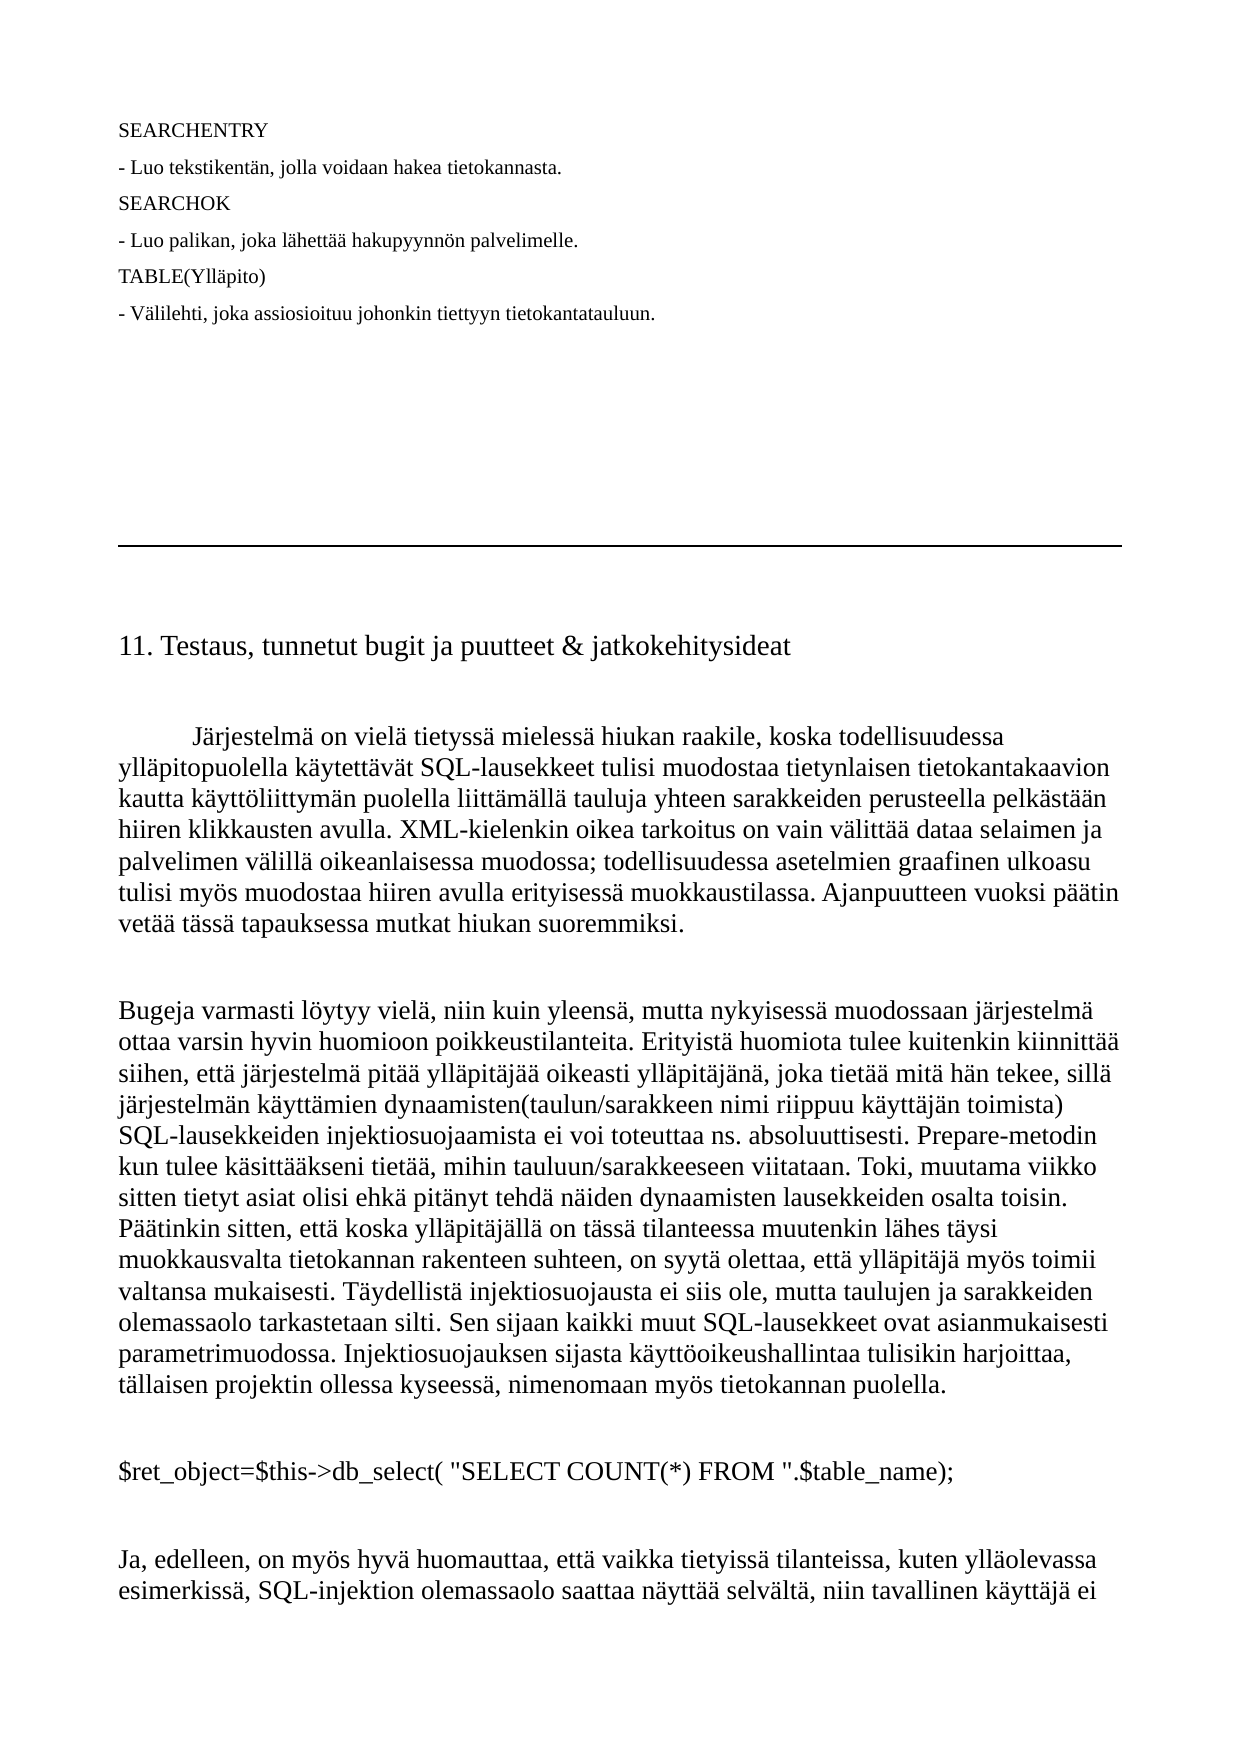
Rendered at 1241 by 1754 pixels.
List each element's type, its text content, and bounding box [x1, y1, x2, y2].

text - Luo tekstikentän, jolla voidaan hakea tietokannasta. [118, 155, 1122, 179]
text - Luo palikan, joka lähettää hakupyynnön palvelimelle. [118, 228, 1122, 252]
text SEARCHOK [118, 191, 1122, 215]
text TABLE(Ylläpito) [118, 264, 1122, 288]
text Ja, edelleen, on myös hyvä huomauttaa, että vaikka tietyissä tilanteissa, kuten ylläolevassa esimerkissä, SQL-injektion olemassaolo saattaa näyttää selvältä, niin tavallinen käyttäjä ei [118, 1543, 1122, 1605]
text - Välilehti, joka assiosioituu johonkin tiettyyn tietokantatauluun. [118, 301, 1122, 325]
text Bugeja varmasti löytyy vielä, niin kuin yleensä, mutta nykyisessä muodossaan järjestelmä ottaa varsin hyvin huomioon poikkeustilanteita. Erityistä huomiota tulee kuitenkin kiinnittää siihen, että järjestelmä pitää ylläpitäjää oikeasti ylläpitäjänä, joka tietää mitä hän tekee, sillä järjestelmän käyttämien dynaamisten(taulun/sarakkeen nimi riippuu käyttäjän toimista) SQL-lausekkeiden injektiosuojaamista ei voi toteuttaa ns. absoluuttisesti. Prepare-metodin kun tulee käsittääkseni tietää, mihin tauluun/sarakkeeseen viitataan. Toki, muutama viikko sitten tietyt asiat olisi ehkä pitänyt tehdä näiden dynaamisten lausekkeiden osalta toisin. Päätinkin sitten, että koska ylläpitäjällä on tässä tilanteessa muutenkin lähes täysi muokkausvalta tietokannan rakenteen suhteen, on syytä olettaa, että ylläpitäjä myös toimii valtansa mukaisesti. Täydellistä injektiosuojausta ei siis ole, mutta taulujen ja sarakkeiden olemassaolo tarkastetaan silti. Sen sijaan kaikki muut SQL-lausekkeet ovat asianmukaisesti parametrimuodossa. Injektiosuojauksen sijasta käyttöoikeushallintaa tulisikin harjoittaa, tällaisen projektin ollessa kyseessä, nimenomaan myös tietokannan puolella. [118, 994, 1122, 1399]
subtitle 11. Testaus, tunnetut bugit ja puutteet & jatkokehitysideat [118, 628, 1122, 662]
text Järjestelmä on vielä tietyssä mielessä hiukan raakile, koska todellisuudessa ylläpitopuolella käytettävät SQL-lausekkeet tulisi muodostaa tietynlaisen tietokantakaavion kautta käyttöliittymän puolella liittämällä tauluja yhteen sarakkeiden perusteella pelkästään hiiren klikkausten avulla. XML-kielenkin oikea tarkoitus on vain välittää dataa selaimen ja palvelimen välillä oikeanlaisessa muodossa; todellisuudessa asetelmien graafinen ulkoasu tulisi myös muodostaa hiiren avulla erityisessä muokkaustilassa. Ajanpuutteen vuoksi päätin vetää tässä tapauksessa mutkat hiukan suoremmiksi. [118, 720, 1122, 938]
text SEARCHENTRY [118, 118, 1122, 142]
text $ret_object=$this->db_select( "SELECT COUNT(*) FROM ".$table_name); [118, 1455, 1122, 1487]
